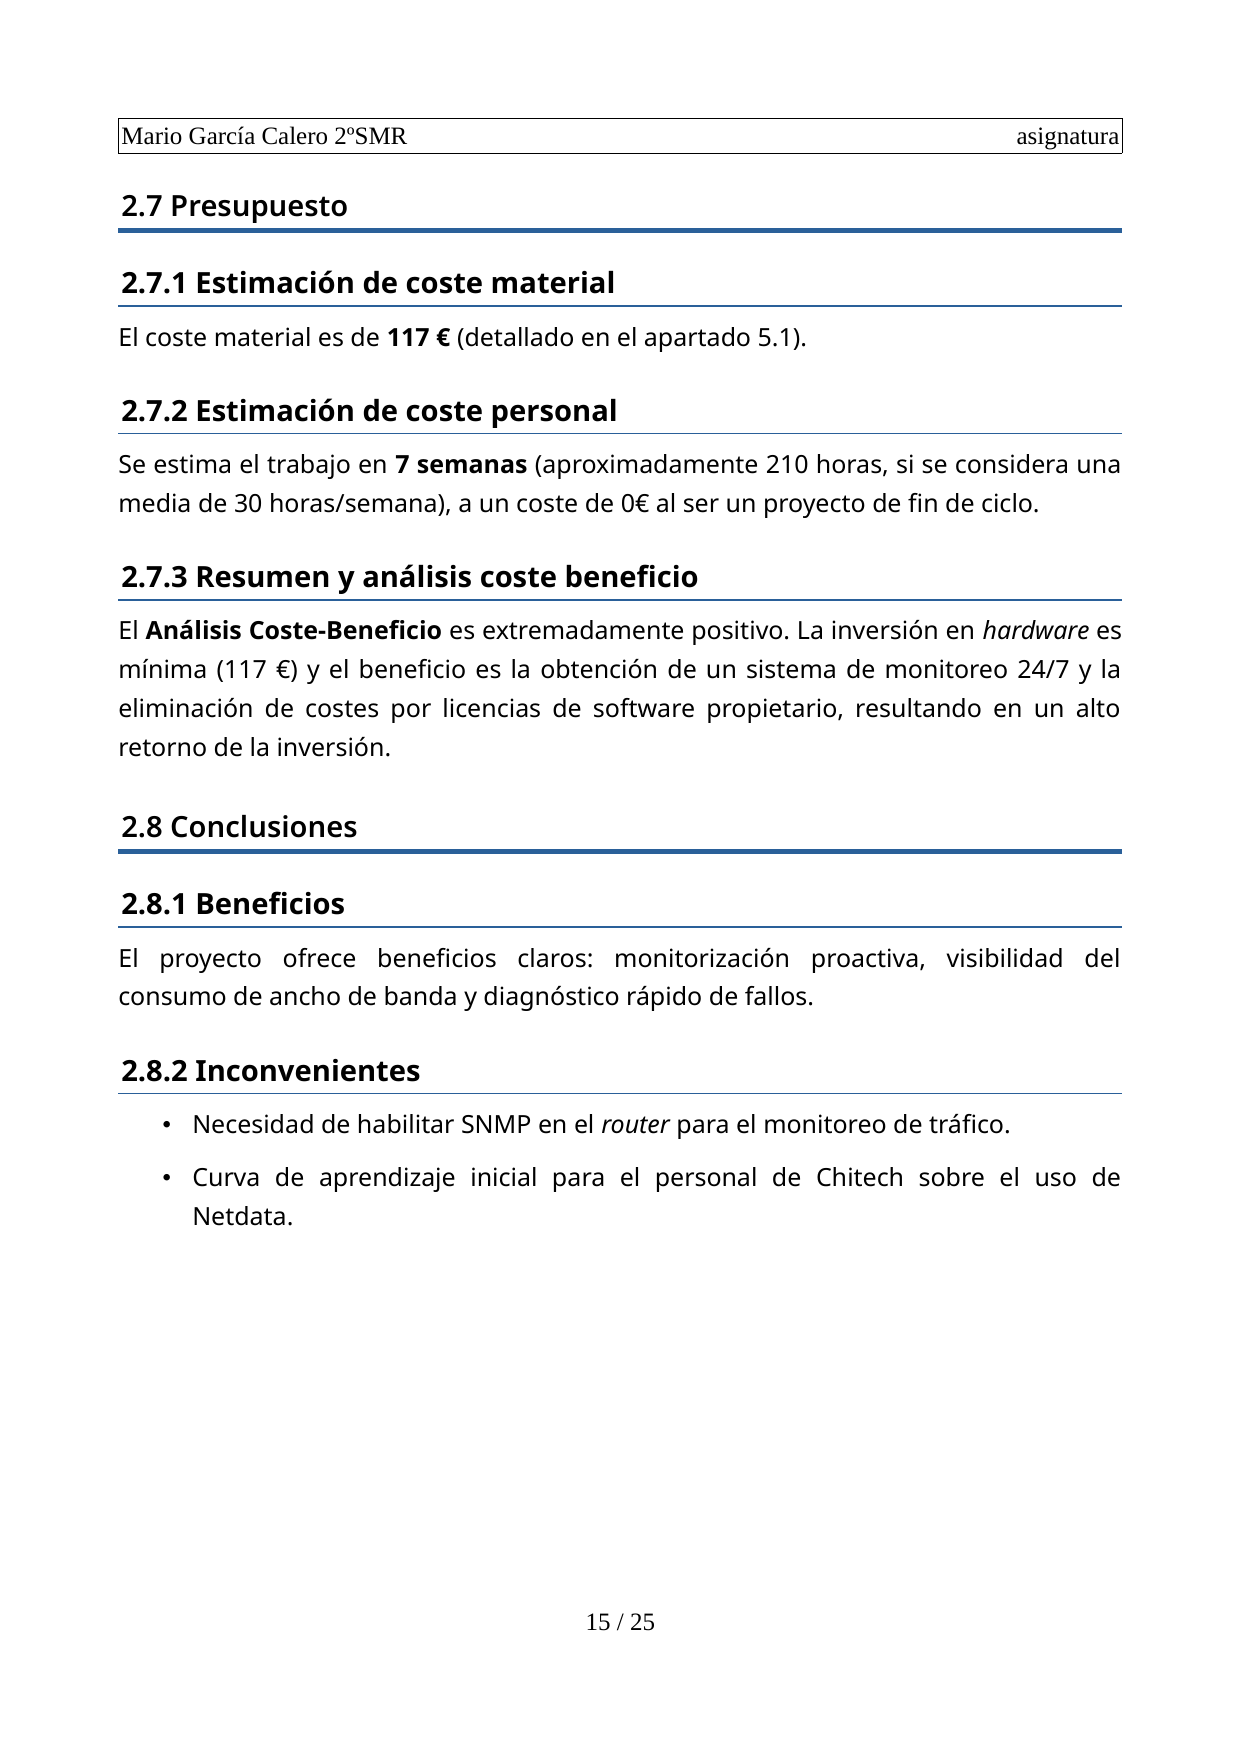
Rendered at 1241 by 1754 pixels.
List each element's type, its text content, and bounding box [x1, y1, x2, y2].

subtitle 2.7.2 Estimación de coste personal [118, 387, 1122, 433]
text El Análisis Coste-Beneficio es extremadamente positivo. La inversión en hardware es mínima (117 €) y el beneficio es la obtención de un sistema de monitoreo 24/7 y la eliminación de costes por licencias de software propietario, resultando en un alto retorno de la inversión. [118, 613, 1122, 763]
subtitle 2.8.2 Inconvenientes [118, 1047, 1122, 1093]
text El coste material es de 117 € (detallado en el apartado 5.1). [118, 319, 1122, 353]
text El proyecto ofrece beneficios claros: monitorización proactiva, visibilidad del consumo de ancho de banda y diagnóstico rápido de fallos. [118, 940, 1122, 1013]
subtitle 2.8.1 Beneficios [118, 881, 1122, 926]
subtitle 2.7.1 Estimación de coste material [118, 260, 1122, 305]
subtitle 2.8 Conclusiones [118, 803, 1122, 849]
subtitle 2.7 Presupuesto [118, 182, 1122, 228]
list Curva de aprendizaje inicial para el personal de Chitech sobre el uso de Netdata. [162, 1160, 1122, 1233]
text Se estima el trabajo en 7 semanas (aproximadamente 210 horas, si se considera una media de 30 horas/semana), a un coste de 0€ al ser un proyecto de fin de ciclo. [118, 447, 1122, 519]
subtitle 2.7.3 Resumen y análisis coste beneficio [118, 553, 1122, 599]
list Necesidad de habilitar SNMP en el router para el monitoreo de tráfico. [162, 1107, 1122, 1141]
